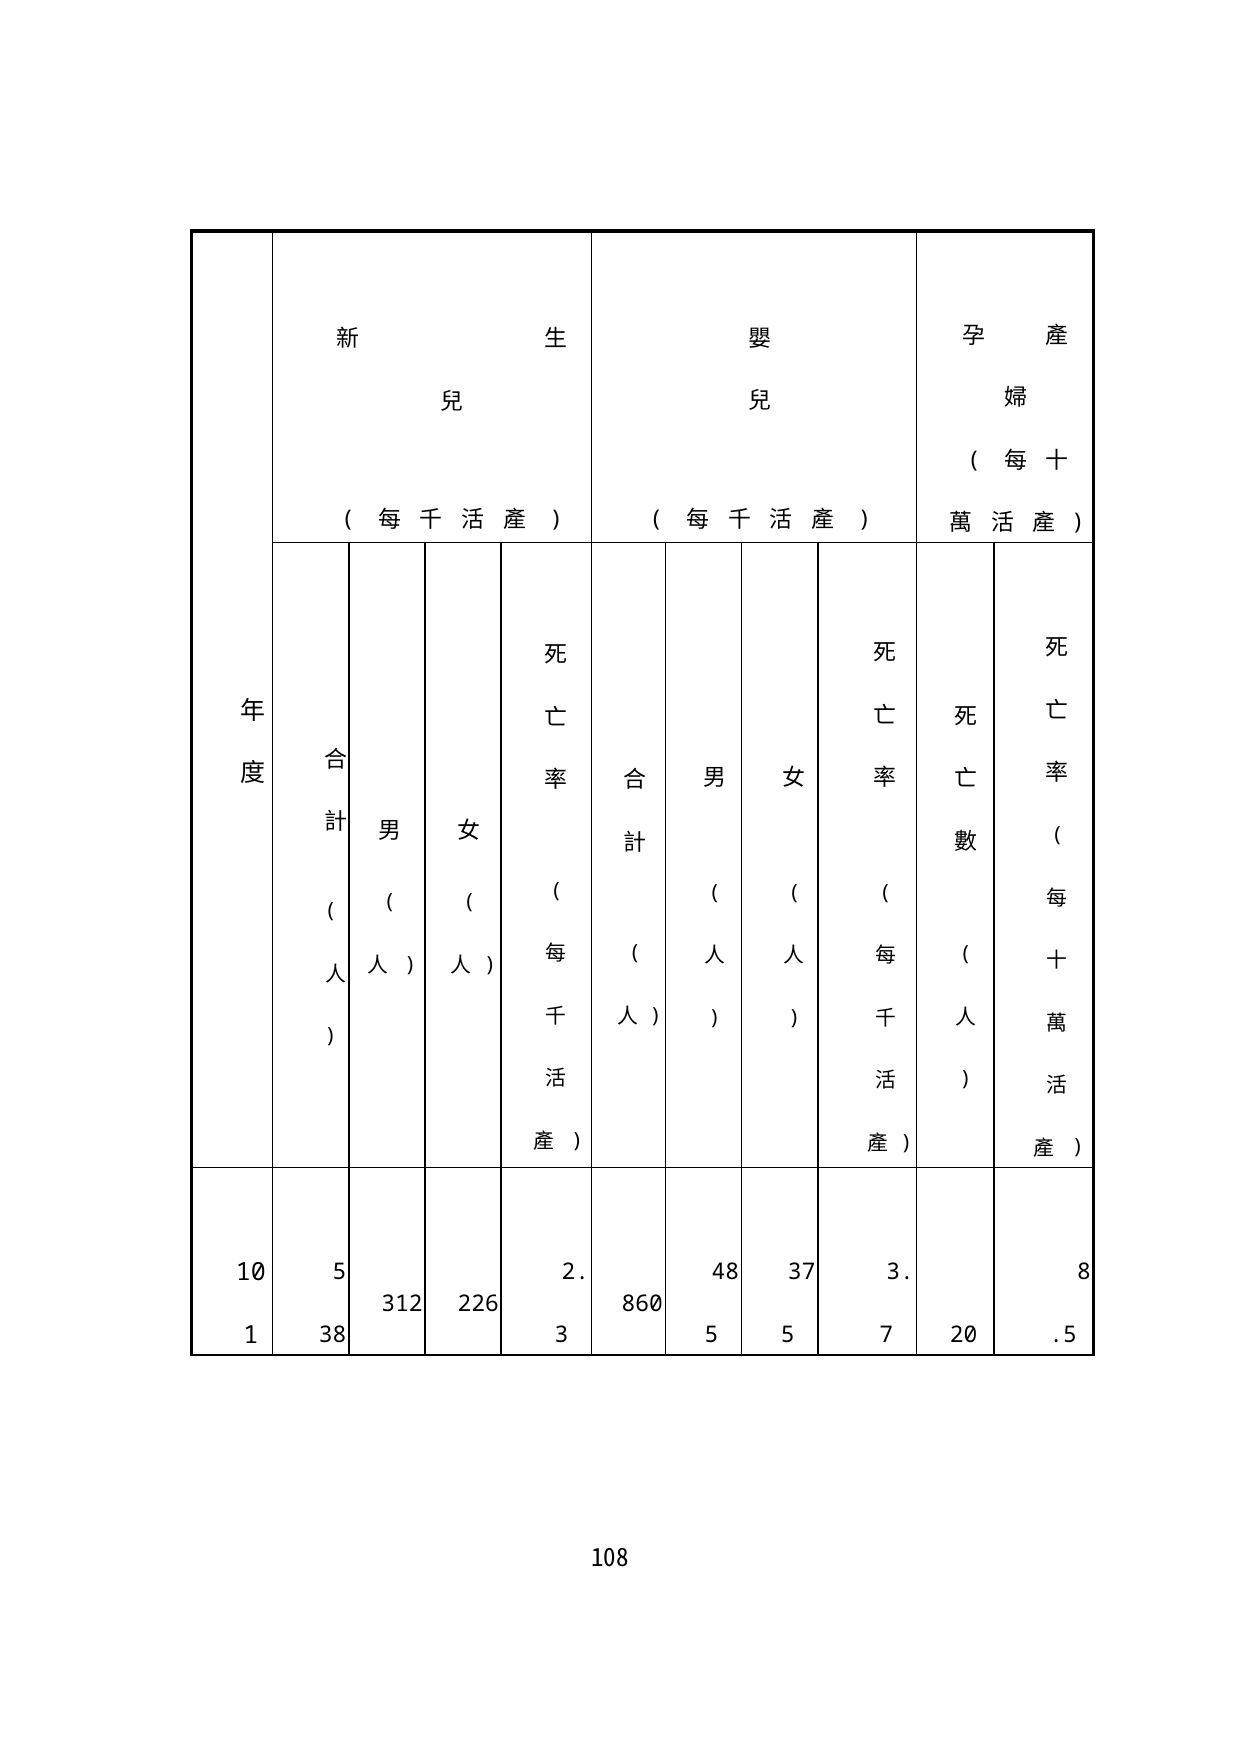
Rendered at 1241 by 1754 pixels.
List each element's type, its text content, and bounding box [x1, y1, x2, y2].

table_cell 485 [666, 1168, 741, 1354]
table_cell 合計 (人) [592, 543, 665, 1167]
table_cell 3.7 [819, 1168, 916, 1354]
table_cell 女 (人) [742, 543, 817, 1167]
table_cell 375 [742, 1168, 817, 1354]
table_cell 死亡率 (每千活產) [502, 543, 591, 1167]
table_cell 8.5 [995, 1168, 1092, 1354]
table_cell 男 (人) [666, 543, 741, 1167]
table_cell 312 [350, 1168, 424, 1354]
table_cell 死亡數 (人) [917, 543, 993, 1167]
table_cell 死亡率 (每十萬活產) [995, 543, 1092, 1167]
table_header 孕 產 婦 (每十萬活產) [917, 233, 1092, 542]
table_cell 女 (人) [426, 543, 500, 1167]
table_header 年度 [193, 233, 272, 1167]
table_cell 101 [193, 1168, 272, 1354]
table_cell 合計 (人) [273, 543, 348, 1167]
table_header 嬰 兒 (每千活產) [592, 233, 916, 542]
table_cell 226 [426, 1168, 500, 1354]
table_header 新 生 兒 (每千活產) [273, 233, 591, 542]
table_cell 20 [917, 1168, 993, 1354]
table_cell 死亡率 (每千活產) [819, 543, 916, 1167]
table_cell 860 [592, 1168, 665, 1354]
table_cell 538 [273, 1168, 348, 1354]
table_cell 2.3 [502, 1168, 591, 1354]
table_cell 男 (人) [350, 543, 424, 1167]
